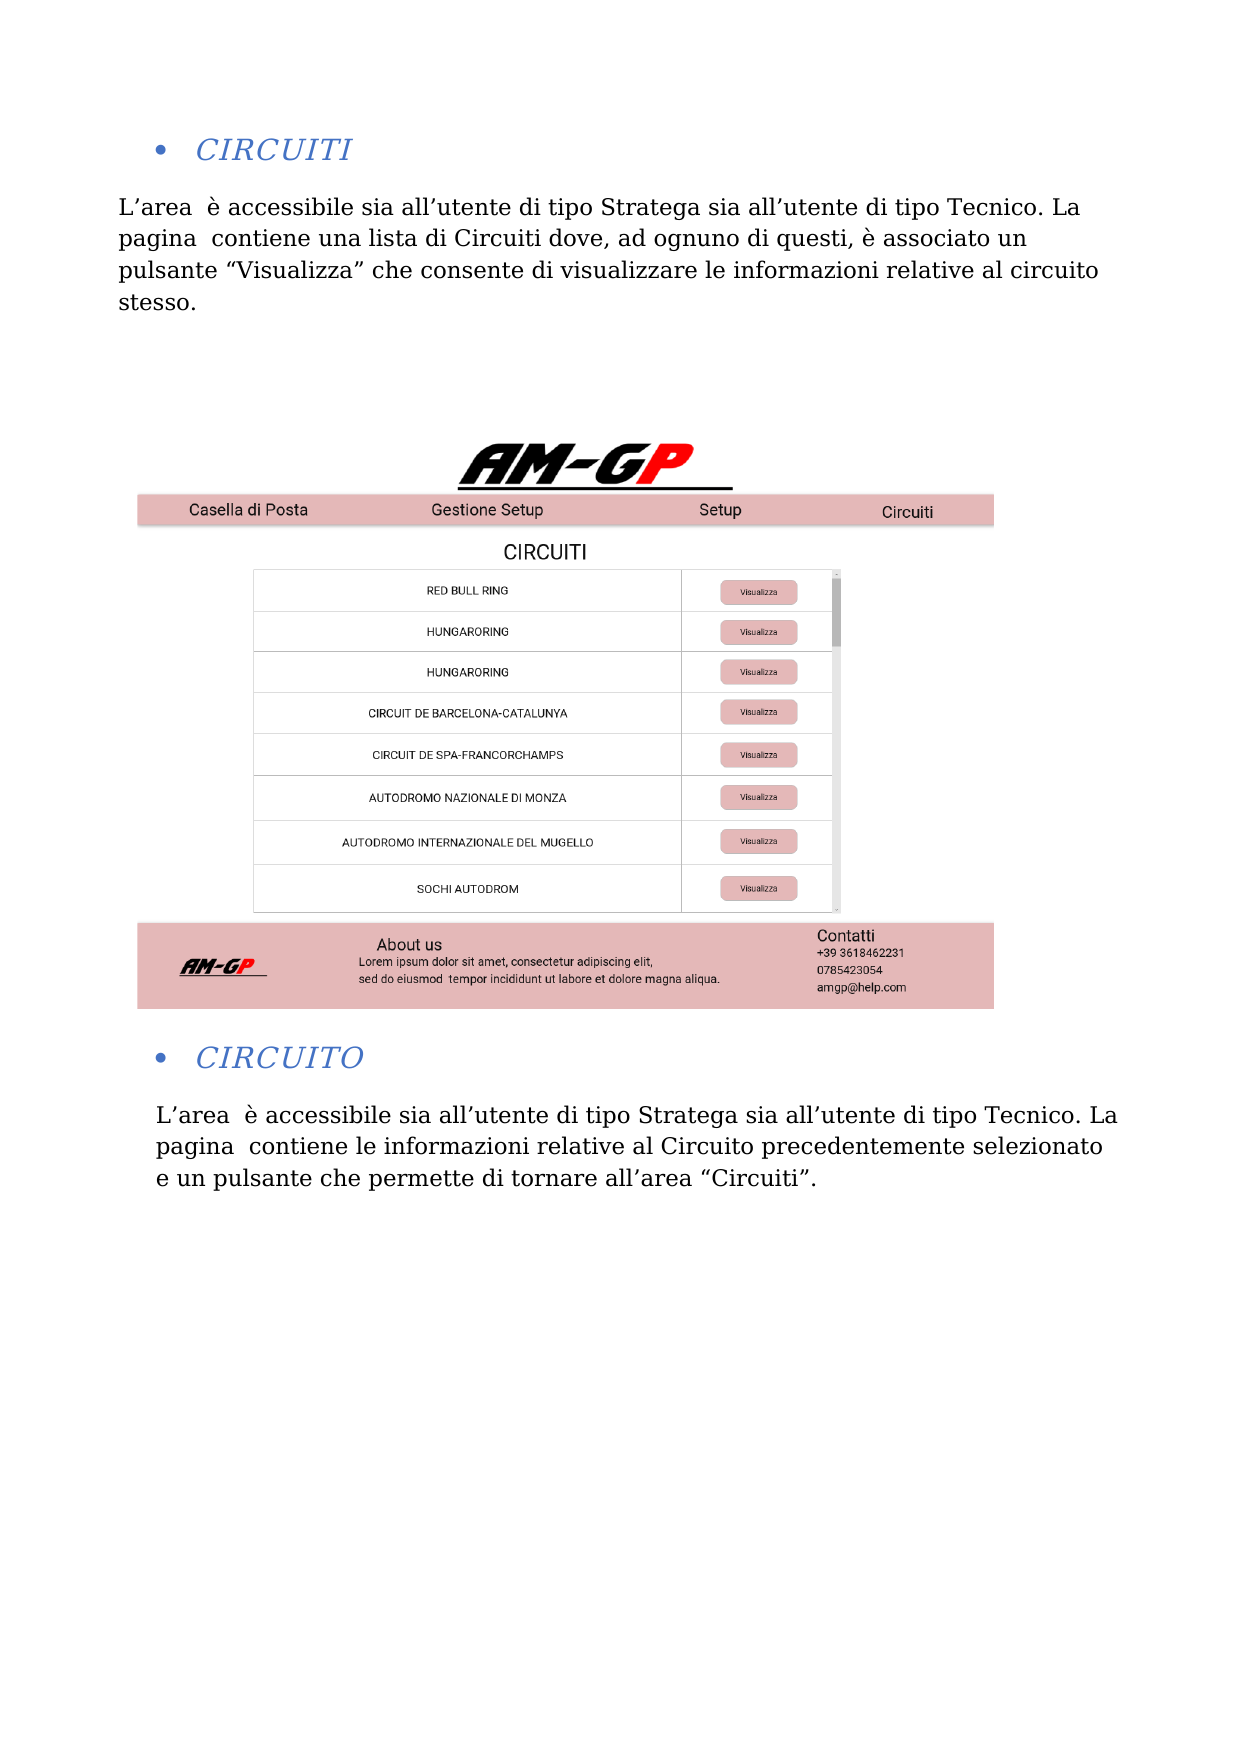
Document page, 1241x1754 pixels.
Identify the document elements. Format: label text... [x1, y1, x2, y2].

text L’area è accessibile sia all’utente di tipo Stratega sia all’utente di tipo Tecnico. La pagina contiene una lista di Circuiti dove, ad ognuno di questi, è associato un pulsante “Visualizza” che consente di visualizzare le informazioni relative al circuito stesso. [118, 193, 1122, 315]
text L’area è accessibile sia all’utente di tipo Stratega sia all’utente di tipo Tecnico. La pagina contiene le informazioni relative al Circuito precedentemente selezionato e un pulsante che permette di tornare all’area “Circuiti”. [156, 1101, 1122, 1191]
picture [137, 399, 994, 1009]
subtitle CIRCUITI [156, 131, 1122, 167]
subtitle CIRCUITO [156, 1009, 1122, 1074]
